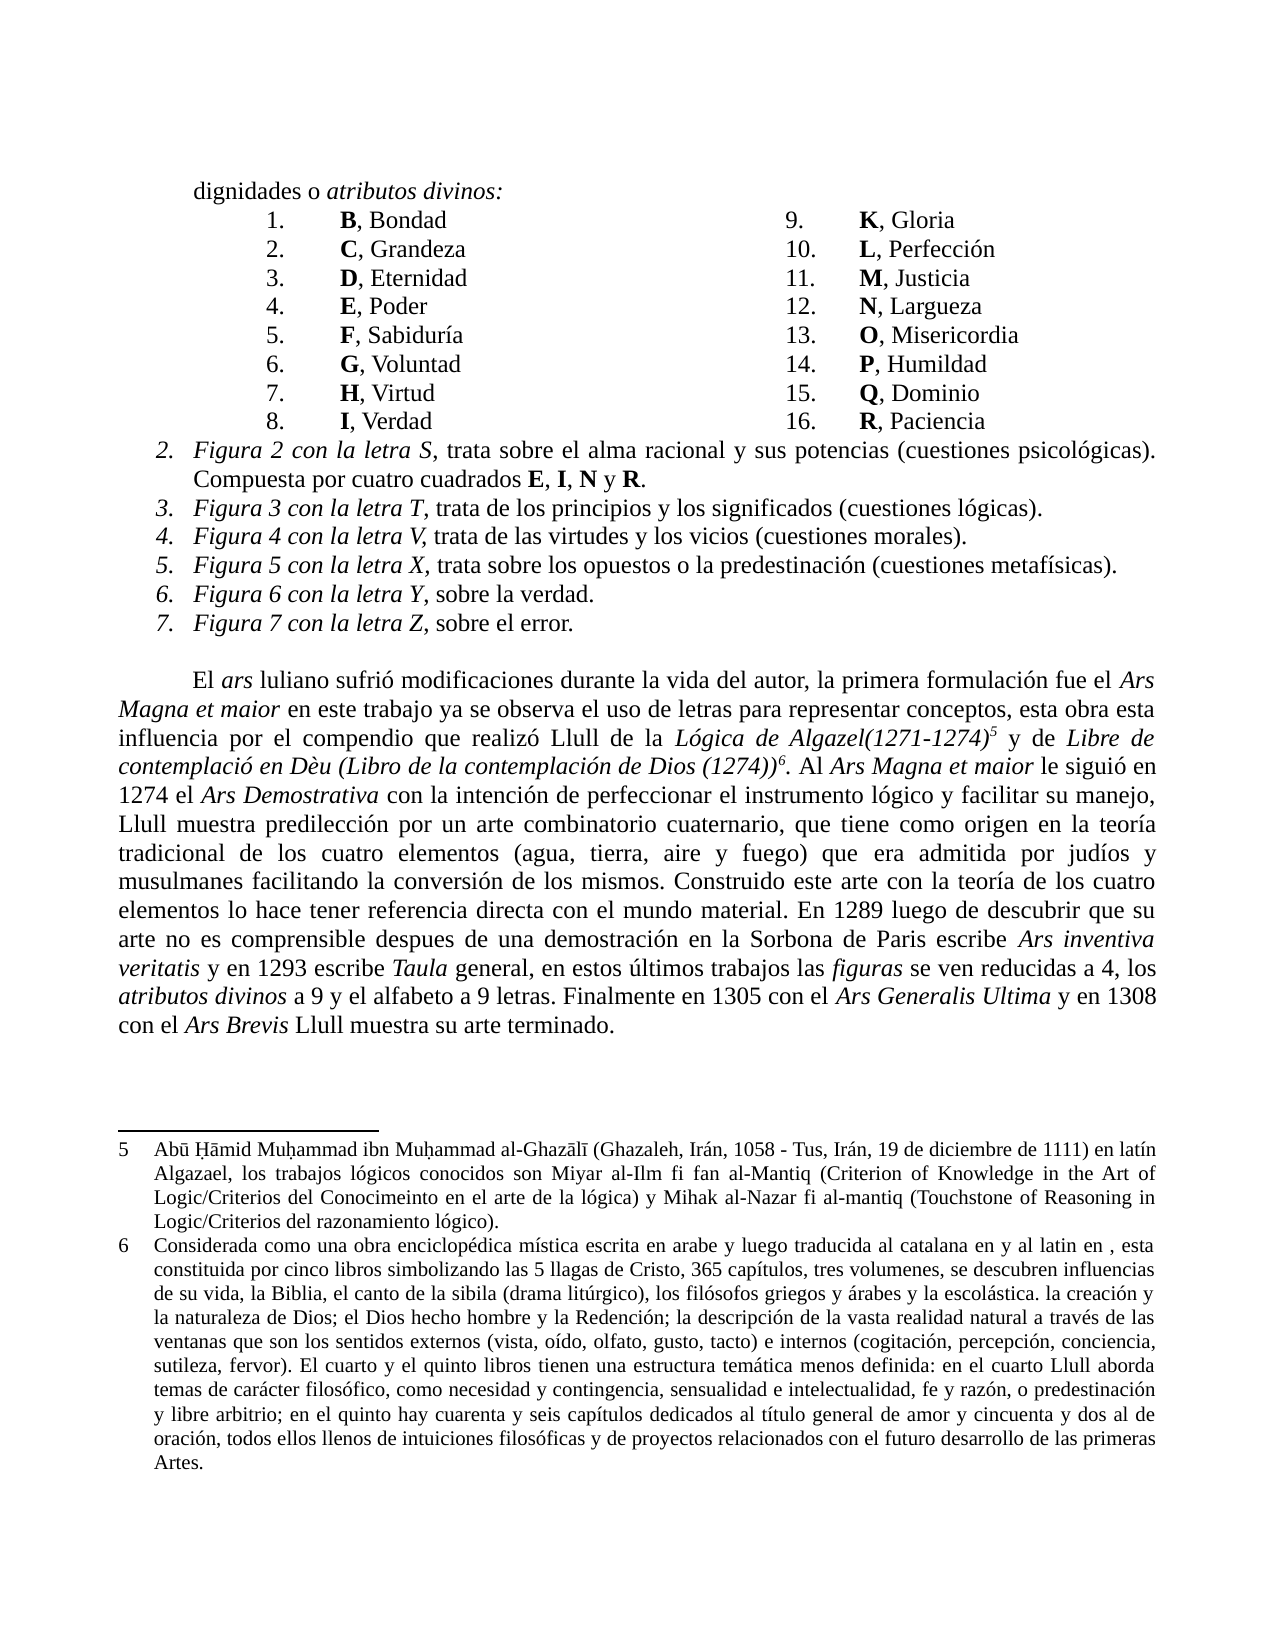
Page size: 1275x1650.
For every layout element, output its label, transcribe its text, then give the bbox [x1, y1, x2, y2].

list E, Poder [266, 291, 637, 320]
list Figura 2 con la letra S, trata sobre el alma racional y sus potencias (cuestiones psicológicas). Compuesta por cuatro cuadrados E, I, N y R. [156, 435, 1157, 493]
list Figura 7 con la letra Z, sobre el error. [156, 608, 1157, 636]
text Abū Ḥāmid Muḥammad ibn Muḥammad al-Ghazālī (Ghazaleh, Irán, 1058 - Tus, Irán, 19 de diciembre de 1111) en latín Algazael, los trabajos lógicos conocidos son Miyar al-Ilm fi fan al-Mantiq (Criterion of Knowledge in the Art of Logic/Criterios del Conocimeinto en el arte de la lógica) y Mihak al-Nazar fi al-mantiq (Touchstone of Reasoning in Logic/Criterios del razonamiento lógico). [118, 1137, 1157, 1233]
list L, Perfección [785, 234, 1157, 263]
list F, Sabiduría [266, 320, 637, 349]
list K, Gloria [785, 205, 1157, 234]
list G, Voluntad [266, 349, 637, 378]
list H, Virtud [266, 378, 637, 406]
list B, Bondad [266, 205, 637, 234]
text Considerada como una obra enciclopédica mística escrita en arabe y luego traducida al catalana en y al latin en , esta constituida por cinco libros simbolizando las 5 llagas de Cristo, 365 capítulos, tres volumenes, se descubren influencias de su vida, la Biblia, el canto de la sibila (drama litúrgico), los filósofos griegos y árabes y la escolástica. la creación y la naturaleza de Dios; el Dios hecho hombre y la Redención; la descripción de la vasta realidad natural a través de las ventanas que son los sentidos externos (vista, oído, olfato, gusto, tacto) e internos (cogitación, percepción, conciencia, sutileza, fervor). El cuarto y el quinto libros tienen una estructura temática menos definida: en el cuarto Llull aborda temas de carácter filosófico, como necesidad y contingencia, sensualidad e intelectualidad, fe y razón, o predestinación y libre arbitrio; en el quinto hay cuarenta y seis capítulos dedicados al título general de amor y cincuenta y dos al de oración, todos ellos llenos de intuiciones filosóficas y de proyectos relacionados con el futuro desarrollo de las primeras Artes. [118, 1233, 1157, 1474]
list Q, Dominio [785, 378, 1157, 406]
text El ars luliano sufrió modificaciones durante la vida del autor, la primera formulación fue el Ars Magna et maior en este trabajo ya se observa el uso de letras para representar conceptos, esta obra esta influencia por el compendio que realizó Llull de la Lógica de Algazel(1271-1274) y de Libre de contemplació en Dèu (Libro de la contemplación de Dios (1274)). Al Ars Magna et maior le siguió en 1274 el Ars Demostrativa con la intención de perfeccionar el instrumento lógico y facilitar su manejo, Llull muestra predilección por un arte combinatorio cuaternario, que tiene como origen en la teoría tradicional de los cuatro elementos (agua, tierra, aire y fuego) que era admitida por judíos y musulmanes facilitando la conversión de los mismos. Construido este arte con la teoría de los cuatro elementos lo hace tener referencia directa con el mundo material. En 1289 luego de descubrir que su arte no es comprensible despues de una demostración en la Sorbona de Paris escribe Ars inventiva veritatis y en 1293 escribe Taula general, en estos últimos trabajos las figuras se ven reducidas a 4, los atributos divinos a 9 y el alfabeto a 9 letras. Finalmente en 1305 con el Ars Generalis Ultima y en 1308 con el Ars Brevis Llull muestra su arte terminado. [118, 665, 1157, 1039]
list M, Justicia [785, 263, 1157, 291]
list I, Verdad [266, 406, 637, 435]
list dignidades o atributos divinos: [156, 176, 1157, 205]
list R, Paciencia [785, 406, 1157, 435]
list D, Eternidad [266, 263, 637, 291]
list P, Humildad [785, 349, 1157, 378]
list C, Grandeza [266, 234, 637, 263]
list Figura 6 con la letra Y, sobre la verdad. [156, 579, 1157, 608]
list N, Largueza [785, 291, 1157, 320]
list Figura 4 con la letra V, trata de las virtudes y los vicios (cuestiones morales). [156, 521, 1157, 550]
list Figura 3 con la letra T, trata de los principios y los significados (cuestiones lógicas). [156, 493, 1157, 521]
list O, Misericordia [785, 320, 1157, 349]
list Figura 5 con la letra X, trata sobre los opuestos o la predestinación (cuestiones metafísicas). [156, 550, 1157, 579]
